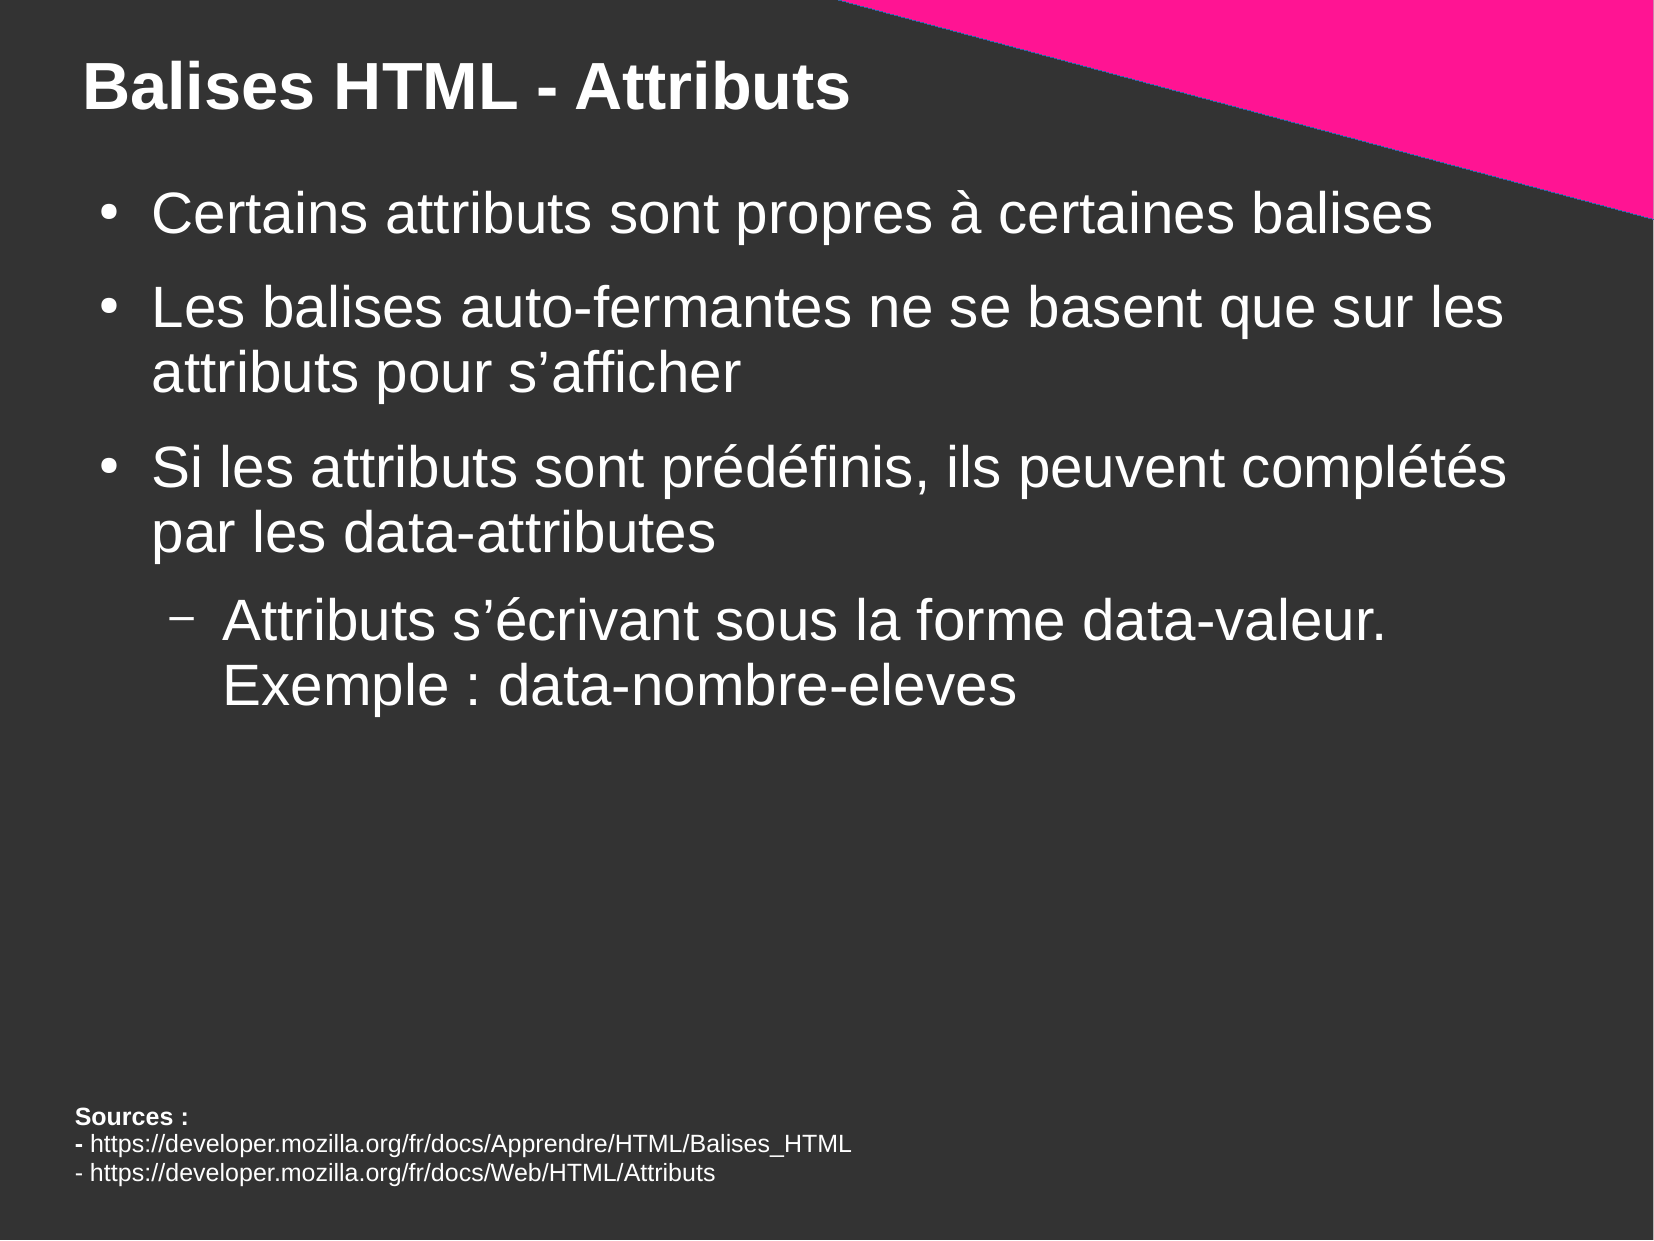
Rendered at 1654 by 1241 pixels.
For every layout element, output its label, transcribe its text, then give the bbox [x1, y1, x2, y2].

text_box [838, 0, 1654, 220]
list Certains attributs sont propres à certaines balises Les balises auto-fermantes ne se basent que sur les attributs pour s’afficher Si les attributs sont prédéfinis, ils peuvent complétés par les data-attributes Attributs s’écrivant sous la forme data-valeur. Exemple : data-nombre-eleves [80, 180, 1605, 1050]
text_box Sources : - https://developer.mozilla.org/fr/docs/Apprendre/HTML/Balises_HTML - https://developer.mozilla.org/fr/docs/Web/HTML/Attributs [59, 1094, 1546, 1241]
title Balises HTML - Attributs [82, 49, 1571, 152]
